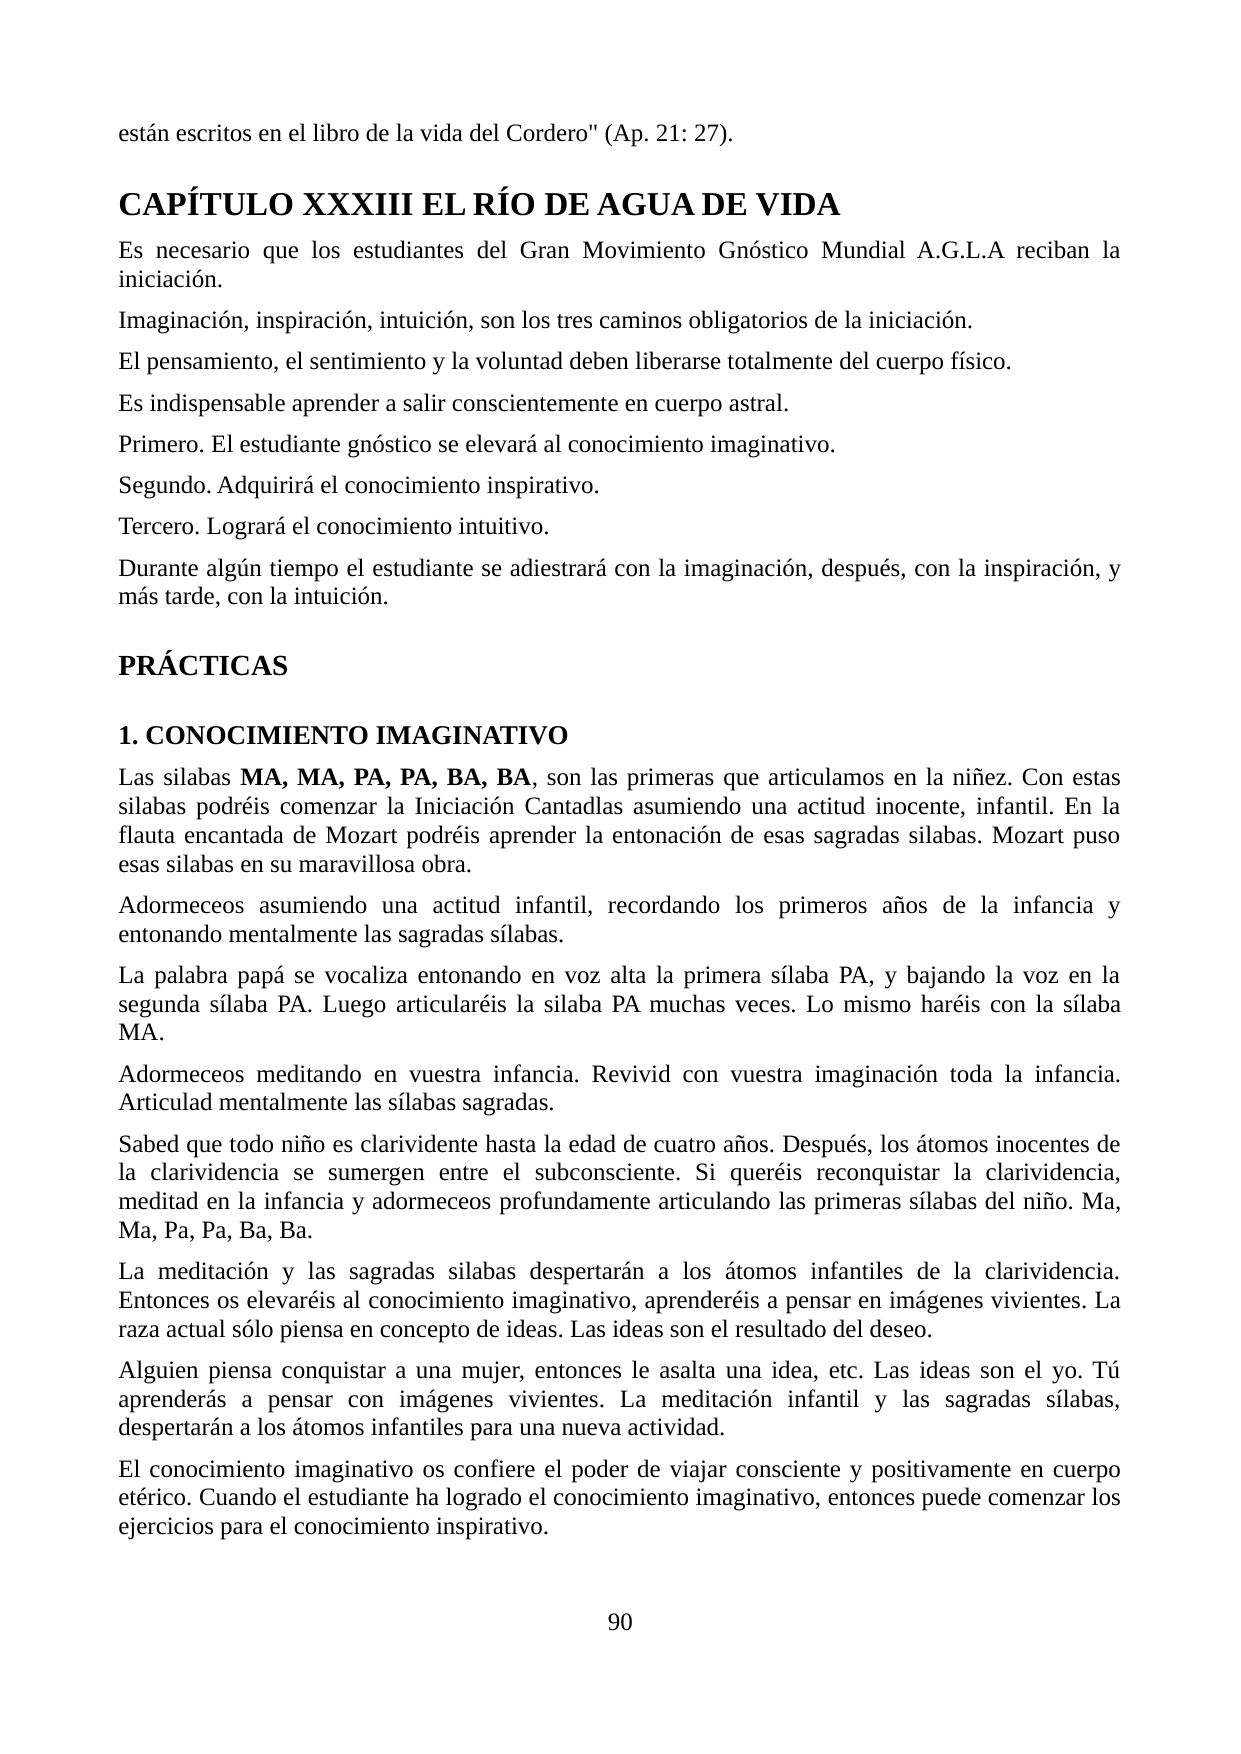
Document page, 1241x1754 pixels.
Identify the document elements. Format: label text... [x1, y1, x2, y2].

text están escritos en el libro de la vida del Cordero" (Ap. 21: 27). [118, 118, 1122, 147]
text Imaginación, inspiración, intuición, son los tres caminos obligatorios de la iniciación. [118, 305, 1122, 334]
text El conocimiento imaginativo os confiere el poder de viajar consciente y positivamente en cuerpo etérico. Cuando el estudiante ha logrado el conocimiento imaginativo, entonces puede comenzar los ejercicios para el conocimiento inspirativo. [118, 1454, 1122, 1540]
text Adormeceos asumiendo una actitud infantil, recordando los primeros años de la infancia y entonando mentalmente las sagradas sílabas. [118, 890, 1122, 947]
subtitle 1. CONOCIMIENTO IMAGINATIVO [118, 719, 1122, 750]
text Sabed que todo niño es clarividente hasta la edad de cuatro años. Después, los átomos inocentes de la clarividencia se sumergen entre el subconsciente. Si queréis reconquistar la clarividencia, meditad en la infancia y adormeceos profundamente articulando las primeras sílabas del niño. Ma, Ma, Pa, Pa, Ba, Ba. [118, 1129, 1122, 1244]
text Es necesario que los estudiantes del Gran Movimiento Gnóstico Mundial A.G.L.A reciban la iniciación. [118, 235, 1122, 293]
text Alguien piensa conquistar a una mujer, entonces le asalta una idea, etc. Las ideas son el yo. Tú aprenderás a pensar con imágenes vivientes. La meditación infantil y las sagradas sílabas, despertarán a los átomos infantiles para una nueva actividad. [118, 1355, 1122, 1441]
text Durante algún tiempo el estudiante se adiestrará con la imaginación, después, con la inspiración, y más tarde, con la intuición. [118, 553, 1122, 610]
text Las silabas MA, MA, PA, PA, BA, BA, son las primeras que articulamos en la niñez. Con estas silabas podréis comenzar la Iniciación Cantadlas asumiendo una actitud inocente, infantil. En la flauta encantada de Mozart podréis aprender la entonación de esas sagradas silabas. Mozart puso esas silabas en su maravillosa obra. [118, 762, 1122, 877]
text Es indispensable aprender a salir conscientemente en cuerpo astral. [118, 388, 1122, 416]
text Primero. El estudiante gnóstico se elevará al conocimiento imaginativo. [118, 429, 1122, 458]
subtitle PRÁCTICAS [118, 648, 1122, 681]
text Adormeceos meditando en vuestra infancia. Revivid con vuestra imaginación toda la infancia. Articulad mentalmente las sílabas sagradas. [118, 1059, 1122, 1116]
text La meditación y las sagradas silabas despertarán a los átomos infantiles de la clarividencia. Entonces os elevaréis al conocimiento imaginativo, aprenderéis a pensar en imágenes vivientes. La raza actual sólo piensa en concepto de ideas. Las ideas son el resultado del deseo. [118, 1256, 1122, 1342]
text La palabra papá se vocaliza entonando en voz alta la primera sílaba PA, y bajando la voz en la segunda sílaba PA. Luego articularéis la silaba PA muchas veces. Lo mismo haréis con la sílaba MA. [118, 960, 1122, 1046]
text Segundo. Adquirirá el conocimiento inspirativo. [118, 470, 1122, 499]
subtitle CAPÍTULO XXXIII EL RÍO DE AGUA DE VIDA [118, 184, 1122, 223]
text El pensamiento, el sentimiento y la voluntad deben liberarse totalmente del cuerpo físico. [118, 346, 1122, 375]
text Tercero. Logrará el conocimiento intuitivo. [118, 511, 1122, 540]
